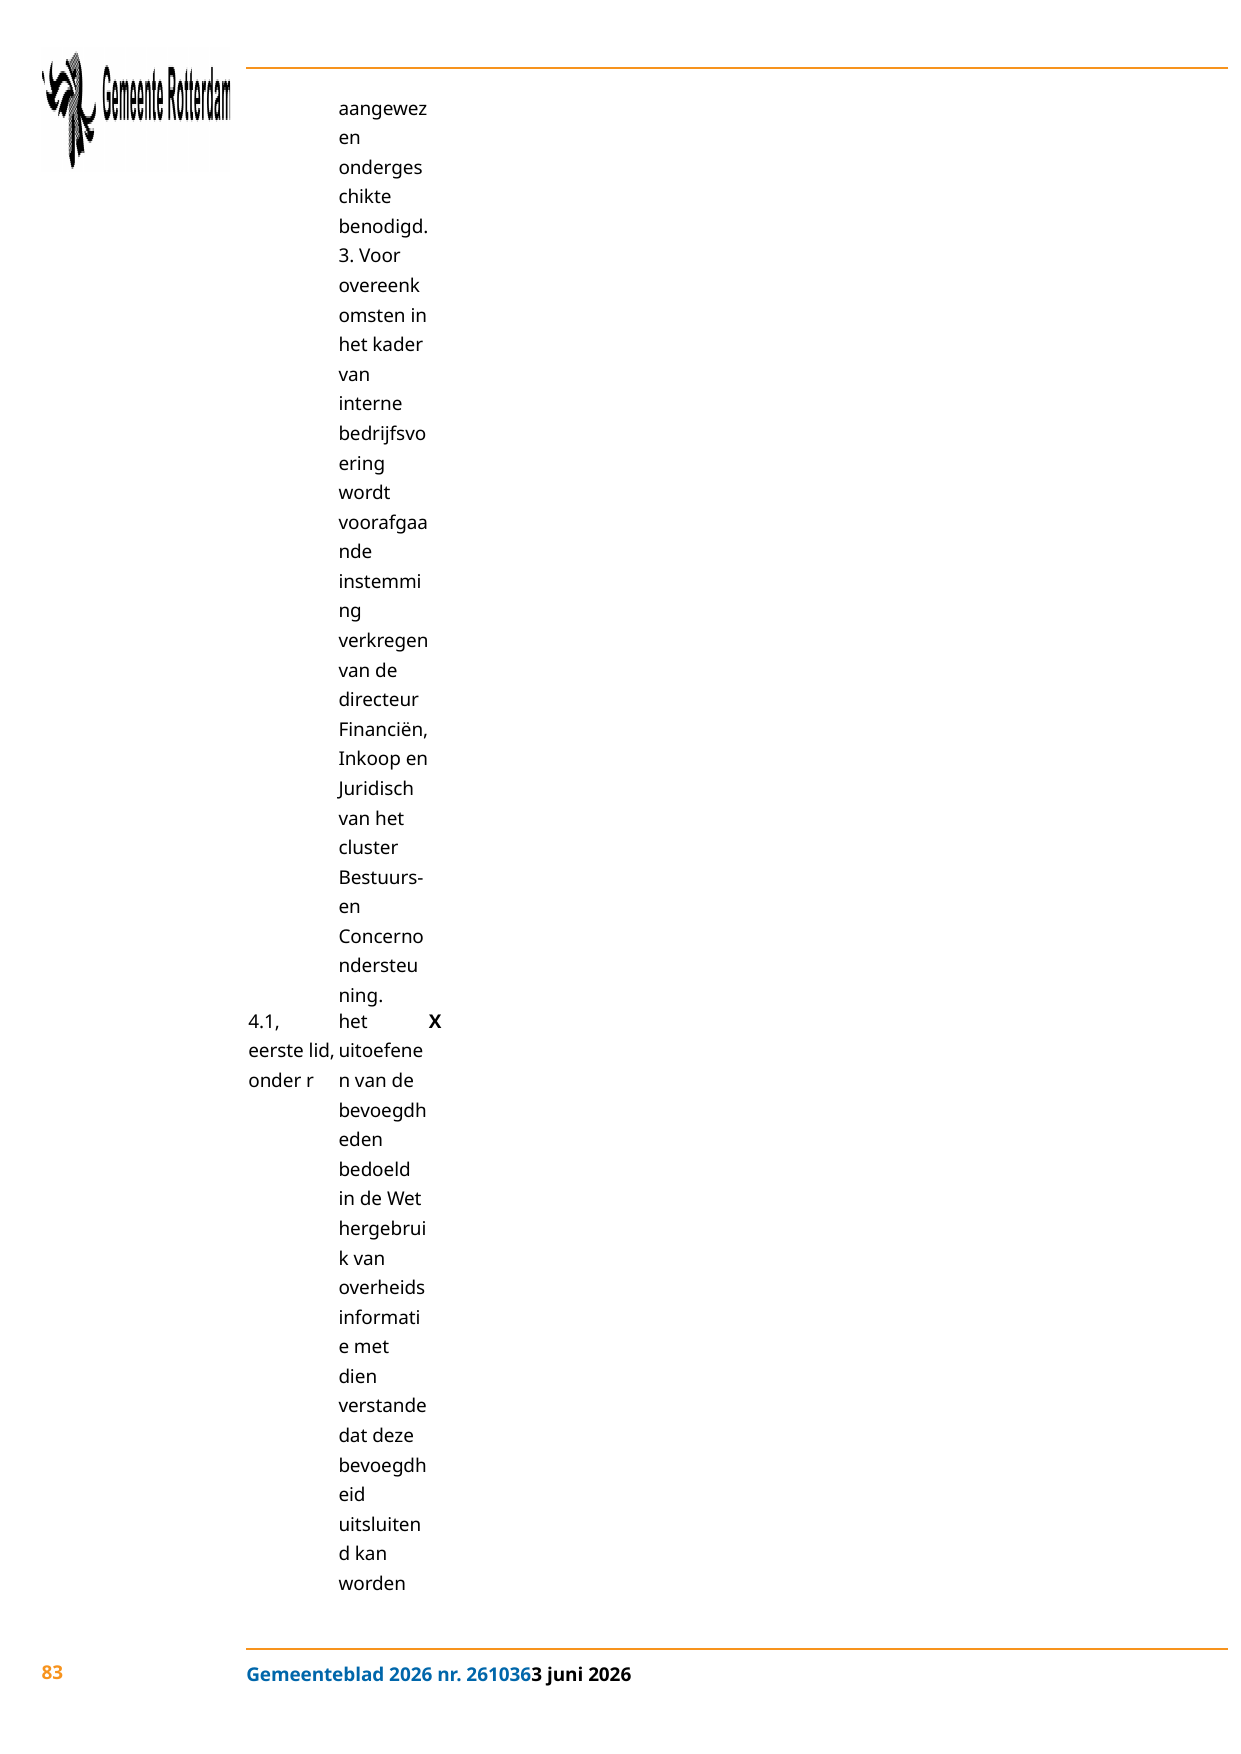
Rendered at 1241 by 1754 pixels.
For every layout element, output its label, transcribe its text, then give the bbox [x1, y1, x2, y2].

table_cell 4.1, eerste lid, onder r [248, 1008, 338, 1596]
table_cell [881, 1008, 971, 1596]
table_cell het uitoefenen van de bevoegdheden bedoeld in de Wet hergebruik van overheidsinformatie met dien verstande dat deze bevoegdheid uitsluitend kan worden [338, 1008, 429, 1596]
table_cell [881, 95, 971, 1008]
table_cell X [429, 1008, 519, 1596]
table_cell [429, 95, 519, 1008]
table_cell [700, 1008, 790, 1596]
table_cell [971, 1008, 1061, 1596]
table_cell [1061, 1008, 1152, 1596]
table_cell [700, 95, 790, 1008]
table_cell [1061, 95, 1152, 1008]
picture [41, 47, 231, 172]
table_cell aangewezen ondergeschikte benodigd. 3. Voor overeenkomsten in het kader van interne bedrijfsvoering wordt voorafgaande instemming verkregen van de directeur Financiën, Inkoop en Juridisch van het cluster Bestuurs- en Concernondersteuning. [338, 95, 429, 1008]
table_cell [790, 1008, 881, 1596]
table_cell [790, 95, 881, 1008]
table_cell [519, 95, 700, 1008]
table_cell [971, 95, 1061, 1008]
table_cell [519, 1008, 700, 1596]
table_cell [248, 95, 338, 1008]
